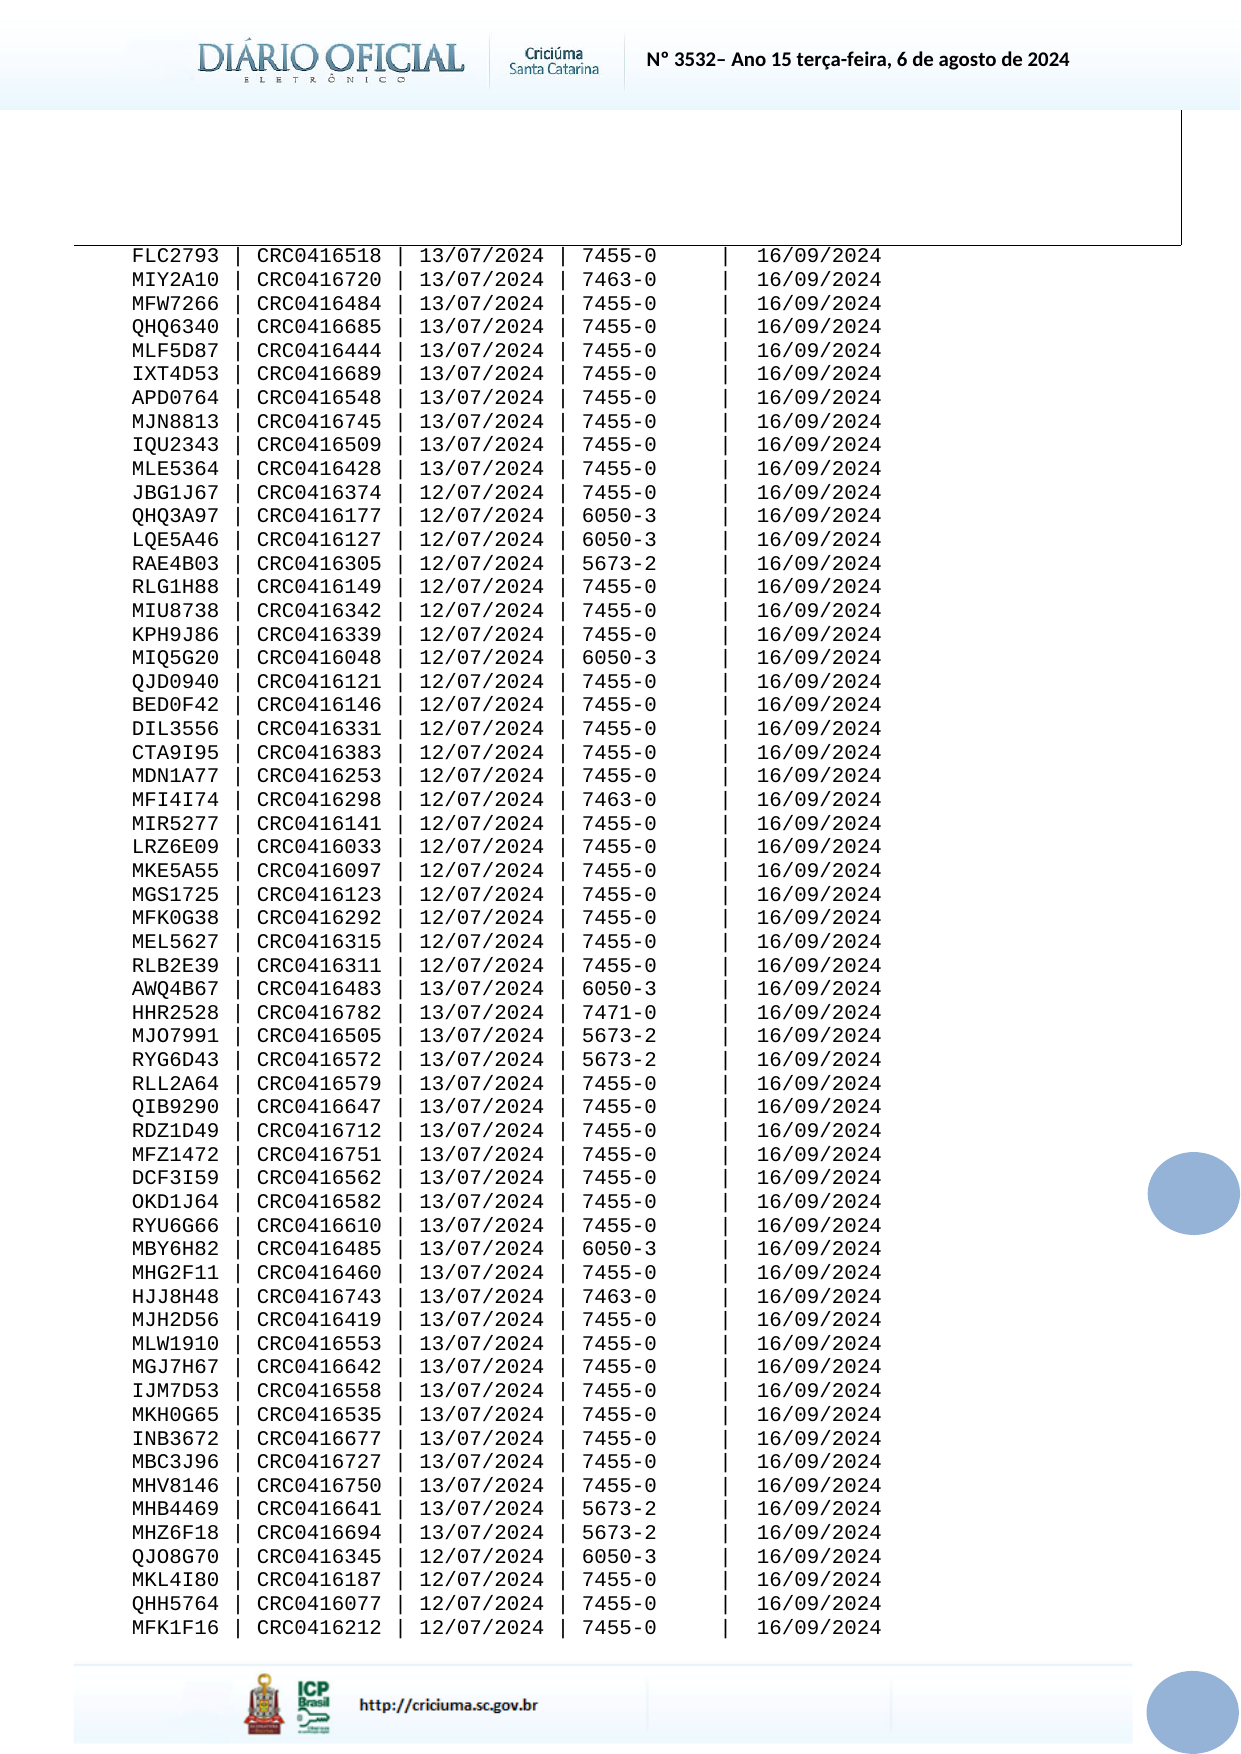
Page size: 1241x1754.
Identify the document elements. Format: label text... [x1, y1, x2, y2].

text RYG6D43 | CRC0416572 | 13/07/2024 | 5673-2 | 16/09/2024 [44, 1049, 1181, 1073]
text MBC3J96 | CRC0416727 | 13/07/2024 | 7455-0 | 16/09/2024 [44, 1451, 1181, 1475]
text QJO8G70 | CRC0416345 | 12/07/2024 | 6050-3 | 16/09/2024 [44, 1546, 1181, 1569]
text QHQ6340 | CRC0416685 | 13/07/2024 | 7455-0 | 16/09/2024 [44, 316, 1181, 340]
text RLB2E39 | CRC0416311 | 12/07/2024 | 7455-0 | 16/09/2024 [44, 954, 1181, 978]
text OKD1J64 | CRC0416582 | 13/07/2024 | 7455-0 | 16/09/2024 [44, 1191, 1153, 1215]
text KPH9J86 | CRC0416339 | 12/07/2024 | 7455-0 | 16/09/2024 [44, 623, 1181, 647]
text DCF3I59 | CRC0416562 | 13/07/2024 | 7455-0 | 16/09/2024 [44, 1167, 1157, 1191]
text MHG2F11 | CRC0416460 | 13/07/2024 | 7455-0 | 16/09/2024 [44, 1262, 1181, 1286]
text RLL2A64 | CRC0416579 | 13/07/2024 | 7455-0 | 16/09/2024 [44, 1073, 1181, 1096]
text QJD0940 | CRC0416121 | 12/07/2024 | 7455-0 | 16/09/2024 [44, 671, 1181, 694]
text IQU2343 | CRC0416509 | 13/07/2024 | 7455-0 | 16/09/2024 [44, 434, 1181, 458]
text MLW1910 | CRC0416553 | 13/07/2024 | 7455-0 | 16/09/2024 [44, 1333, 1181, 1357]
text RYU6G66 | CRC0416610 | 13/07/2024 | 7455-0 | 16/09/2024 [44, 1215, 1181, 1238]
text MJN8813 | CRC0416745 | 13/07/2024 | 7455-0 | 16/09/2024 [44, 411, 1181, 434]
text MJH2D56 | CRC0416419 | 13/07/2024 | 7455-0 | 16/09/2024 [44, 1309, 1181, 1333]
text MLF5D87 | CRC0416444 | 13/07/2024 | 7455-0 | 16/09/2024 [44, 340, 1181, 363]
text MGJ7H67 | CRC0416642 | 13/07/2024 | 7455-0 | 16/09/2024 [44, 1357, 1181, 1380]
text QIB9290 | CRC0416647 | 13/07/2024 | 7455-0 | 16/09/2024 [44, 1096, 1181, 1120]
text RAE4B03 | CRC0416305 | 12/07/2024 | 5673-2 | 16/09/2024 [44, 553, 1181, 576]
text QHH5764 | CRC0416077 | 12/07/2024 | 7455-0 | 16/09/2024 [44, 1593, 1181, 1617]
text MFI4I74 | CRC0416298 | 12/07/2024 | 7463-0 | 16/09/2024 [44, 789, 1181, 813]
text IXT4D53 | CRC0416689 | 13/07/2024 | 7455-0 | 16/09/2024 [44, 363, 1181, 387]
text APD0764 | CRC0416548 | 13/07/2024 | 7455-0 | 16/09/2024 [44, 387, 1181, 411]
text MHZ6F18 | CRC0416694 | 13/07/2024 | 5673-2 | 16/09/2024 [44, 1522, 1181, 1546]
text AWQ4B67 | CRC0416483 | 13/07/2024 | 6050-3 | 16/09/2024 [44, 978, 1181, 1002]
text MHB4469 | CRC0416641 | 13/07/2024 | 5673-2 | 16/09/2024 [44, 1498, 1181, 1522]
text LRZ6E09 | CRC0416033 | 12/07/2024 | 7455-0 | 16/09/2024 [44, 836, 1181, 860]
text LQE5A46 | CRC0416127 | 12/07/2024 | 6050-3 | 16/09/2024 [44, 529, 1181, 553]
text MFW7266 | CRC0416484 | 13/07/2024 | 7455-0 | 16/09/2024 [44, 292, 1181, 316]
text MFK0G38 | CRC0416292 | 12/07/2024 | 7455-0 | 16/09/2024 [44, 907, 1181, 931]
text JBG1J67 | CRC0416374 | 12/07/2024 | 7455-0 | 16/09/2024 [44, 482, 1181, 505]
text MIY2A10 | CRC0416720 | 13/07/2024 | 7463-0 | 16/09/2024 [44, 269, 1181, 292]
text MLE5364 | CRC0416428 | 13/07/2024 | 7455-0 | 16/09/2024 [44, 458, 1181, 482]
text HHR2528 | CRC0416782 | 13/07/2024 | 7471-0 | 16/09/2024 [44, 1002, 1181, 1026]
text MIR5277 | CRC0416141 | 12/07/2024 | 7455-0 | 16/09/2024 [44, 813, 1181, 836]
text FLC2793 | CRC0416518 | 13/07/2024 | 7455-0 | 16/09/2024 [44, 245, 1181, 269]
text IJM7D53 | CRC0416558 | 13/07/2024 | 7455-0 | 16/09/2024 [44, 1380, 1181, 1404]
text MGS1725 | CRC0416123 | 12/07/2024 | 7455-0 | 16/09/2024 [44, 884, 1181, 907]
text HJJ8H48 | CRC0416743 | 13/07/2024 | 7463-0 | 16/09/2024 [44, 1286, 1181, 1309]
text RLG1H88 | CRC0416149 | 12/07/2024 | 7455-0 | 16/09/2024 [44, 576, 1181, 600]
text MEL5627 | CRC0416315 | 12/07/2024 | 7455-0 | 16/09/2024 [44, 931, 1181, 954]
text DIL3556 | CRC0416331 | 12/07/2024 | 7455-0 | 16/09/2024 [44, 718, 1181, 742]
text MIU8738 | CRC0416342 | 12/07/2024 | 7455-0 | 16/09/2024 [44, 600, 1181, 623]
text MDN1A77 | CRC0416253 | 12/07/2024 | 7455-0 | 16/09/2024 [44, 765, 1181, 789]
text MKL4I80 | CRC0416187 | 12/07/2024 | 7455-0 | 16/09/2024 [44, 1569, 1181, 1593]
text INB3672 | CRC0416677 | 13/07/2024 | 7455-0 | 16/09/2024 [44, 1427, 1181, 1451]
text MHV8146 | CRC0416750 | 13/07/2024 | 7455-0 | 16/09/2024 [44, 1475, 1181, 1498]
text MKE5A55 | CRC0416097 | 12/07/2024 | 7455-0 | 16/09/2024 [44, 860, 1181, 884]
text MIQ5G20 | CRC0416048 | 12/07/2024 | 6050-3 | 16/09/2024 [44, 647, 1181, 671]
text BED0F42 | CRC0416146 | 12/07/2024 | 7455-0 | 16/09/2024 [44, 694, 1181, 718]
text MJO7991 | CRC0416505 | 13/07/2024 | 5673-2 | 16/09/2024 [44, 1026, 1181, 1049]
text MFZ1472 | CRC0416751 | 13/07/2024 | 7455-0 | 16/09/2024 [44, 1144, 1181, 1167]
text MBY6H82 | CRC0416485 | 13/07/2024 | 6050-3 | 16/09/2024 [44, 1238, 1181, 1262]
text MFK1F16 | CRC0416212 | 12/07/2024 | 7455-0 | 16/09/2024 [44, 1617, 1181, 1640]
text RDZ1D49 | CRC0416712 | 13/07/2024 | 7455-0 | 16/09/2024 [44, 1120, 1181, 1144]
text CTA9I95 | CRC0416383 | 12/07/2024 | 7455-0 | 16/09/2024 [44, 742, 1181, 765]
text QHQ3A97 | CRC0416177 | 12/07/2024 | 6050-3 | 16/09/2024 [44, 505, 1181, 529]
text MKH0G65 | CRC0416535 | 13/07/2024 | 7455-0 | 16/09/2024 [44, 1404, 1181, 1427]
